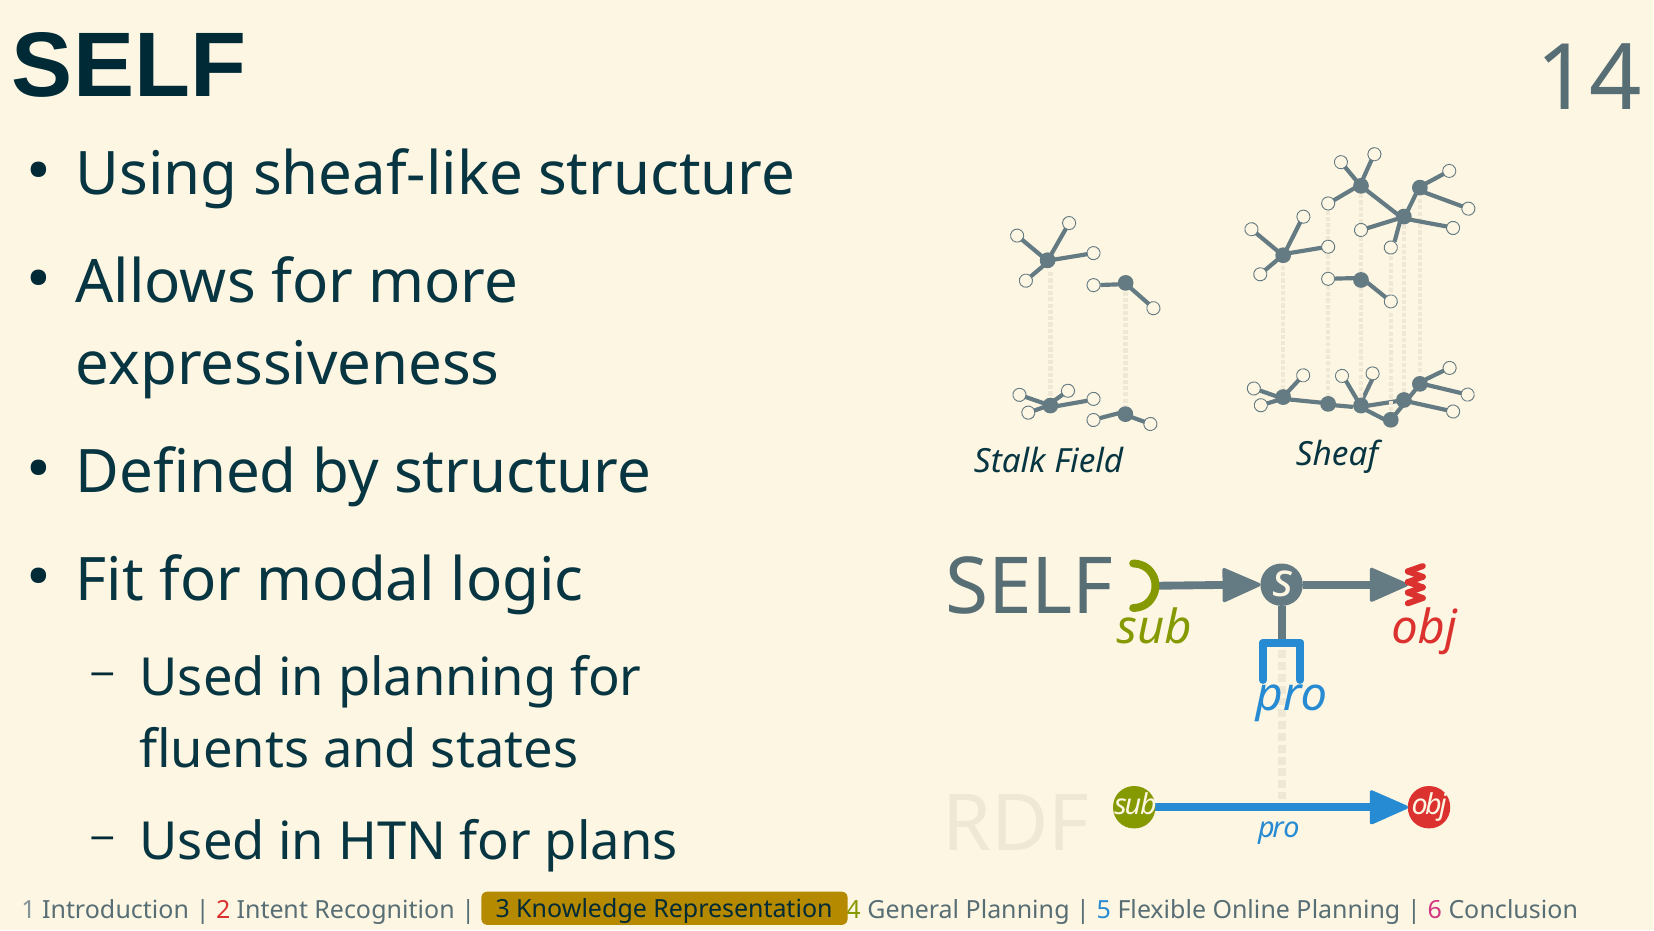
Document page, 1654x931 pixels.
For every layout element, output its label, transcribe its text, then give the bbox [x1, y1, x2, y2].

picture [914, 524, 1575, 885]
picture [930, 129, 1559, 490]
list Using sheaf-like structure Allows for more expressiveness Defined by structure Fit for modal logic Used in planning for fluents and states Used in HTN for plans [11, 129, 808, 885]
title SELF [11, 11, 1501, 119]
text_box 3 Knowledge Representation [481, 891, 848, 925]
